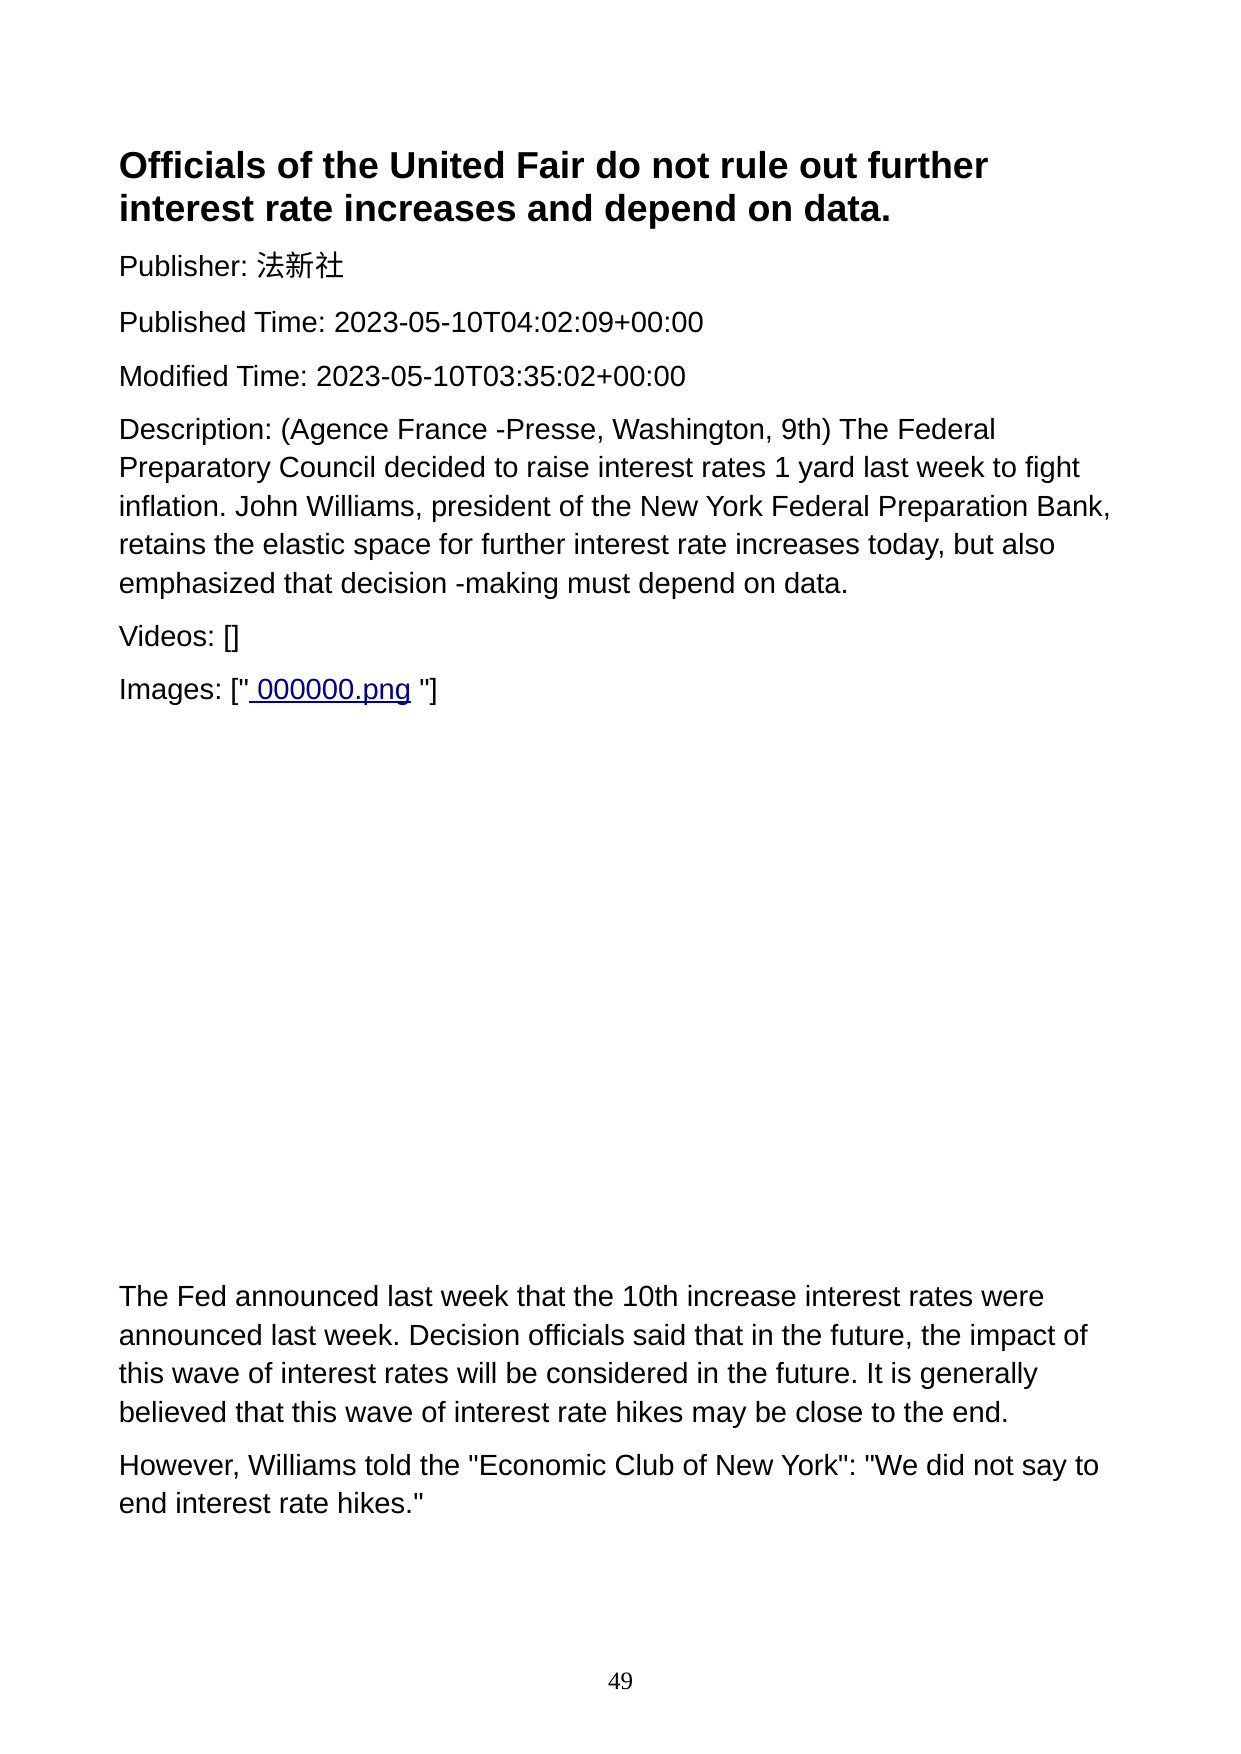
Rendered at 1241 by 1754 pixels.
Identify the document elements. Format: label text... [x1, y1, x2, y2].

text Published Time: 2023-05-10T04:02:09+00:00 [118, 305, 1122, 339]
text Images: [" 000000.png "] [118, 672, 1122, 706]
text Modified Time: 2023-05-10T03:35:02+00:00 [118, 358, 1122, 392]
text Description: (Agence France -Presse, Washington, 9th) The Federal Preparatory Council decided to raise interest rates 1 yard last week to fight inflation. John Williams, president of the New York Federal Preparation Bank, retains the elastic space for further interest rate increases today, but also emphasized that decision -making must depend on data. [118, 412, 1122, 599]
subtitle Officials of the United Fair do not rule out further interest rate increases and depend on data. [118, 143, 1122, 230]
text Videos: [] [118, 619, 1122, 652]
text Publisher: 法新社 [118, 242, 1122, 284]
text The Fed announced last week that the 10th increase interest rates were announced last week. Decision officials said that in the future, the impact of this wave of interest rates will be considered in the future. It is generally believed that this wave of interest rate hikes may be close to the end. [118, 725, 1122, 1428]
text However, Williams told the "Economic Club of New York": "We did not say to end interest rate hikes." [118, 1448, 1122, 1520]
